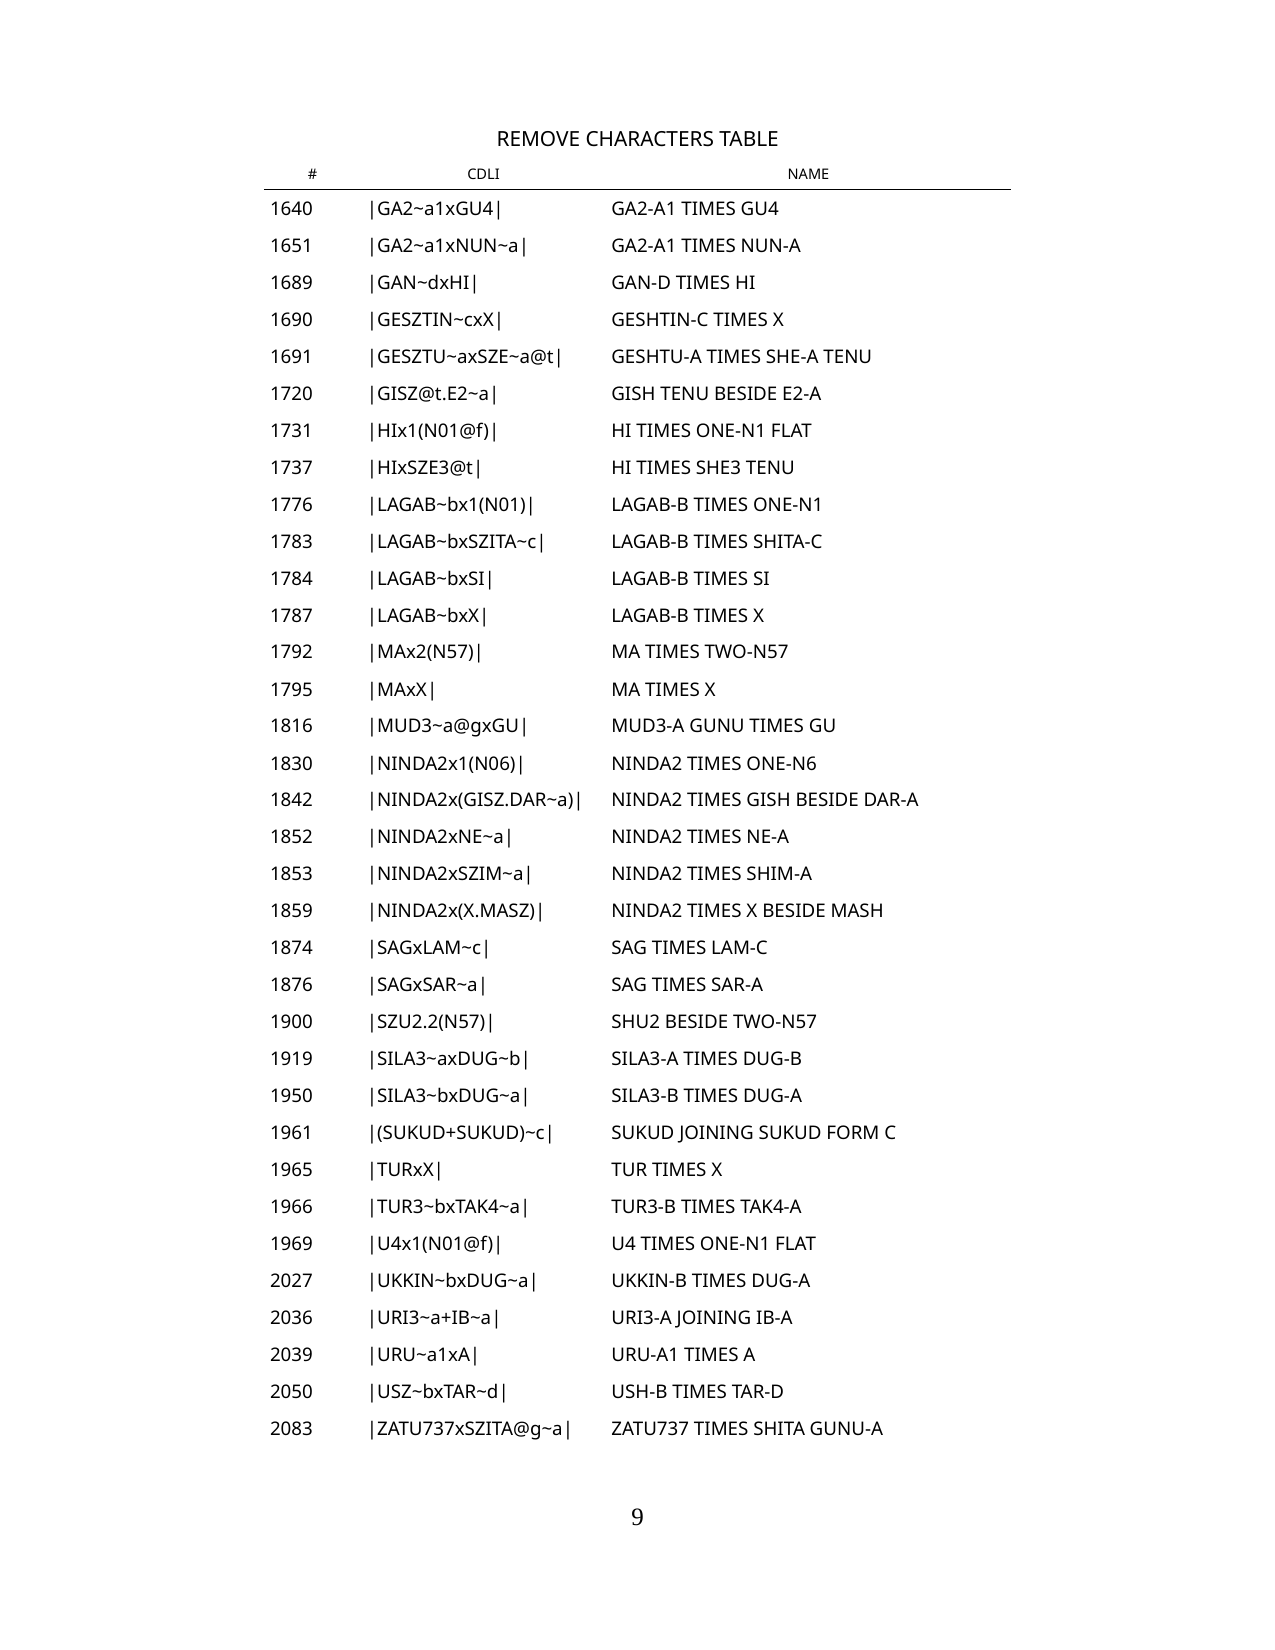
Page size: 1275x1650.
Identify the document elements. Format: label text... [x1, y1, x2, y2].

table_cell 1842 [264, 781, 361, 818]
table_cell 2027 [264, 1262, 361, 1299]
table_cell NINDA2 TIMES GISH BESIDE DAR-A [606, 781, 1011, 818]
table_cell GESHTU-A TIMES SHE-A TENU [606, 337, 1011, 374]
table_cell UKKIN-B TIMES DUG-A [606, 1262, 1011, 1299]
table_cell 1919 [264, 1040, 361, 1077]
table_cell GAN-D TIMES HI [606, 263, 1011, 300]
table_cell |HIx1(N01@f)| [361, 411, 606, 448]
table_cell NINDA2 TIMES X BESIDE MASH [606, 892, 1011, 929]
table_cell |TUR3~bxTAK4~a| [361, 1188, 606, 1225]
table_cell 1731 [264, 411, 361, 448]
table_cell 1784 [264, 559, 361, 596]
table_cell LAGAB-B TIMES ONE-N1 [606, 485, 1011, 522]
table_cell MA TIMES TWO-N57 [606, 633, 1011, 670]
table_header REMOVE CHARACTERS TABLE [264, 118, 1011, 158]
table_cell |MUD3~a@gxGU| [361, 707, 606, 744]
table_cell |UKKIN~bxDUG~a| [361, 1262, 606, 1299]
table_cell |GA2~a1xNUN~a| [361, 226, 606, 263]
table_cell 1691 [264, 337, 361, 374]
table_cell 1792 [264, 633, 361, 670]
table_cell 1816 [264, 707, 361, 744]
table_cell 1720 [264, 374, 361, 411]
table_cell 1900 [264, 1003, 361, 1040]
table_cell 1852 [264, 818, 361, 855]
table_cell 1876 [264, 966, 361, 1003]
table_cell |NINDA2x1(N06)| [361, 744, 606, 781]
table_cell U4 TIMES ONE-N1 FLAT [606, 1225, 1011, 1262]
table_cell 2036 [264, 1299, 361, 1336]
table_cell 1795 [264, 670, 361, 707]
table_cell GA2-A1 TIMES GU4 [606, 190, 1011, 226]
table_cell LAGAB-B TIMES X [606, 596, 1011, 633]
table_cell |SILA3~bxDUG~a| [361, 1077, 606, 1114]
table_cell |TURxX| [361, 1151, 606, 1188]
table_cell |GA2~a1xGU4| [361, 190, 606, 226]
table_cell |GESZTIN~cxX| [361, 300, 606, 337]
table_cell 2083 [264, 1410, 361, 1447]
table_cell 1950 [264, 1077, 361, 1114]
table_cell |SAGxSAR~a| [361, 966, 606, 1003]
table_cell 1853 [264, 855, 361, 892]
table_cell 1783 [264, 522, 361, 559]
table_cell SAG TIMES LAM-C [606, 929, 1011, 966]
table_cell |NINDA2xSZIM~a| [361, 855, 606, 892]
table_cell USH-B TIMES TAR-D [606, 1373, 1011, 1410]
table_cell NINDA2 TIMES SHIM-A [606, 855, 1011, 892]
table_cell 1969 [264, 1225, 361, 1262]
table_cell 1690 [264, 300, 361, 337]
table_cell 1874 [264, 929, 361, 966]
table_cell NAME [606, 158, 1011, 189]
table_cell NINDA2 TIMES NE-A [606, 818, 1011, 855]
table_cell 1965 [264, 1151, 361, 1188]
table_cell |(SUKUD+SUKUD)~c| [361, 1114, 606, 1151]
table_cell |LAGAB~bxX| [361, 596, 606, 633]
table_cell TUR TIMES X [606, 1151, 1011, 1188]
table_cell HI TIMES ONE-N1 FLAT [606, 411, 1011, 448]
table_cell 1787 [264, 596, 361, 633]
table_cell MUD3-A GUNU TIMES GU [606, 707, 1011, 744]
table_cell HI TIMES SHE3 TENU [606, 448, 1011, 485]
table_cell URU-A1 TIMES A [606, 1336, 1011, 1373]
table_cell SILA3-B TIMES DUG-A [606, 1077, 1011, 1114]
table_cell |NINDA2xNE~a| [361, 818, 606, 855]
table_cell ZATU737 TIMES SHITA GUNU-A [606, 1410, 1011, 1447]
table_cell SILA3-A TIMES DUG-B [606, 1040, 1011, 1077]
table_cell |SILA3~axDUG~b| [361, 1040, 606, 1077]
table_cell CDLI [361, 158, 606, 189]
table_cell |GESZTU~axSZE~a@t| [361, 337, 606, 374]
table_cell GISH TENU BESIDE E2-A [606, 374, 1011, 411]
table_cell |GAN~dxHI| [361, 263, 606, 300]
table_cell URI3-A JOINING IB-A [606, 1299, 1011, 1336]
table_cell # [264, 158, 361, 189]
table_cell GESHTIN-C TIMES X [606, 300, 1011, 337]
table_cell NINDA2 TIMES ONE-N6 [606, 744, 1011, 781]
table_cell |HIxSZE3@t| [361, 448, 606, 485]
table_cell |LAGAB~bxSZITA~c| [361, 522, 606, 559]
table_cell |SAGxLAM~c| [361, 929, 606, 966]
table_cell MA TIMES X [606, 670, 1011, 707]
table_cell 1776 [264, 485, 361, 522]
table_cell |LAGAB~bx1(N01)| [361, 485, 606, 522]
table_cell 2039 [264, 1336, 361, 1373]
table_cell GA2-A1 TIMES NUN-A [606, 226, 1011, 263]
table_cell |NINDA2x(X.MASZ)| [361, 892, 606, 929]
table_cell 1640 [264, 190, 361, 226]
table_cell |ZATU737xSZITA@g~a| [361, 1410, 606, 1447]
table_cell 1859 [264, 892, 361, 929]
table_cell |MAxX| [361, 670, 606, 707]
table_cell LAGAB-B TIMES SHITA-C [606, 522, 1011, 559]
table_cell SAG TIMES SAR-A [606, 966, 1011, 1003]
table_cell 1830 [264, 744, 361, 781]
table_cell TUR3-B TIMES TAK4-A [606, 1188, 1011, 1225]
table_cell SHU2 BESIDE TWO-N57 [606, 1003, 1011, 1040]
table_cell SUKUD JOINING SUKUD FORM C [606, 1114, 1011, 1151]
table_cell 2050 [264, 1373, 361, 1410]
table_cell |NINDA2x(GISZ.DAR~a)| [361, 781, 606, 818]
table_cell |LAGAB~bxSI| [361, 559, 606, 596]
table_cell |SZU2.2(N57)| [361, 1003, 606, 1040]
table_cell 1651 [264, 226, 361, 263]
table_cell |MAx2(N57)| [361, 633, 606, 670]
table_cell |GISZ@t.E2~a| [361, 374, 606, 411]
table_cell |U4x1(N01@f)| [361, 1225, 606, 1262]
table_cell 1961 [264, 1114, 361, 1151]
table_cell |URI3~a+IB~a| [361, 1299, 606, 1336]
table_cell |USZ~bxTAR~d| [361, 1373, 606, 1410]
table_cell 1966 [264, 1188, 361, 1225]
table_cell 1689 [264, 263, 361, 300]
table_cell 1737 [264, 448, 361, 485]
table_cell LAGAB-B TIMES SI [606, 559, 1011, 596]
table_cell |URU~a1xA| [361, 1336, 606, 1373]
